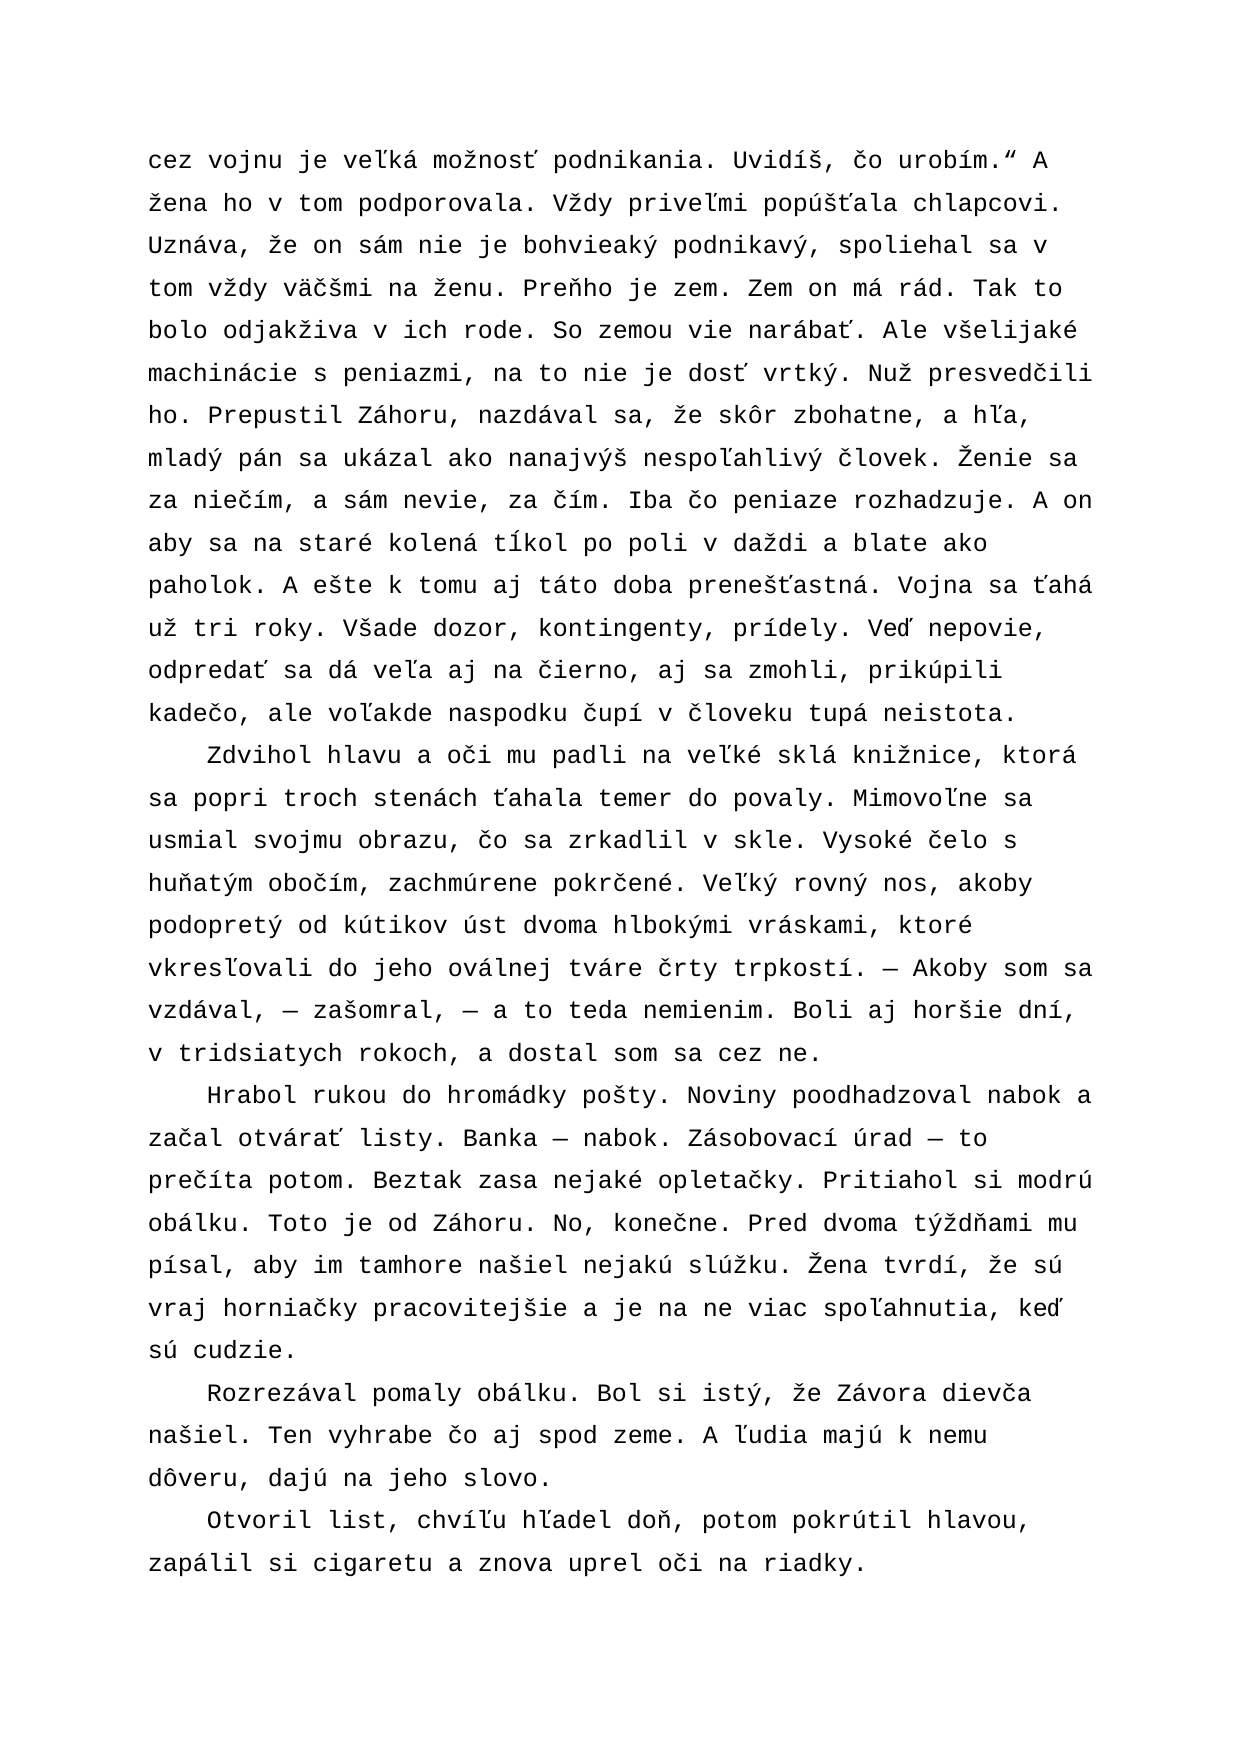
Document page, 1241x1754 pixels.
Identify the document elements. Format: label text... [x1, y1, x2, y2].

text Hrabol rukou do hromádky pošty. Noviny poodhadzoval nabok a začal otvárať listy. Banka — nabok. Zásobovací úrad — to prečíta potom. Beztak zasa nejaké opletačky. Pritiahol si modrú obálku. Toto je od Záhoru. No, konečne. Pred dvoma týždňami mu písal, aby im tamhore našiel nejakú slúžku. Žena tvrdí, že sú vraj horniačky pracovitejšie a je na ne viac spoľahnutia, keď sú cudzie. [148, 1083, 1093, 1366]
text cez vojnu je veľká možnosť podnikania. Uvidíš, čo urobím.“ A žena ho v tom podporovala. Vždy priveľmi popúšťala chlapcovi. Uznáva, že on sám nie je bohvieaký podnikavý, spoliehal sa v tom vždy väčšmi na ženu. Preňho je zem. Zem on má rád. Tak to bolo odjakživa v ich rode. So zemou vie narábať. Ale všelijaké machinácie s peniazmi, na to nie je dosť vrtký. Nuž presvedčili ho. Prepustil Záhoru, nazdával sa, že skôr zbohatne, a hľa, mladý pán sa ukázal ako nanajvýš nespoľahlivý človek. Ženie sa za niečím, a sám nevie, za čím. Iba čo peniaze rozhadzuje. A on aby sa na staré kolená tĺkol po poli v daždi a blate ako paholok. A ešte k tomu aj táto doba prenešťastná. Vojna sa ťahá už tri roky. Všade dozor, kontingenty, prídely. Veď nepovie, odpredať sa dá veľa aj na čierno, aj sa zmohli, prikúpili kadečo, ale voľakde naspodku čupí v človeku tupá neistota. [148, 148, 1093, 728]
text Zdvihol hlavu a oči mu padli na veľké sklá knižnice, ktorá sa popri troch stenách ťahala temer do povaly. Mimovoľne sa usmial svojmu obrazu, čo sa zrkadlil v skle. Vysoké čelo s huňatým obočím, zachmúrene pokrčené. Veľký rovný nos, akoby podopretý od kútikov úst dvoma hlbokými vráskami, ktoré vkresľovali do jeho oválnej tváre črty trpkostí. — Akoby som sa vzdával, — zašomral, — a to teda nemienim. Boli aj horšie dní, v tridsiatych rokoch, a dostal som sa cez ne. [148, 743, 1093, 1068]
text Otvoril list, chvíľu hľadel doň, potom pokrútil hlavou, zapálil si cigaretu a znova uprel oči na riadky. [148, 1508, 1093, 1578]
text Rozrezával pomaly obálku. Bol si istý, že Závora dievča našiel. Ten vyhrabe čo aj spod zeme. A ľudia majú k nemu dôveru, dajú na jeho slovo. [148, 1380, 1093, 1493]
